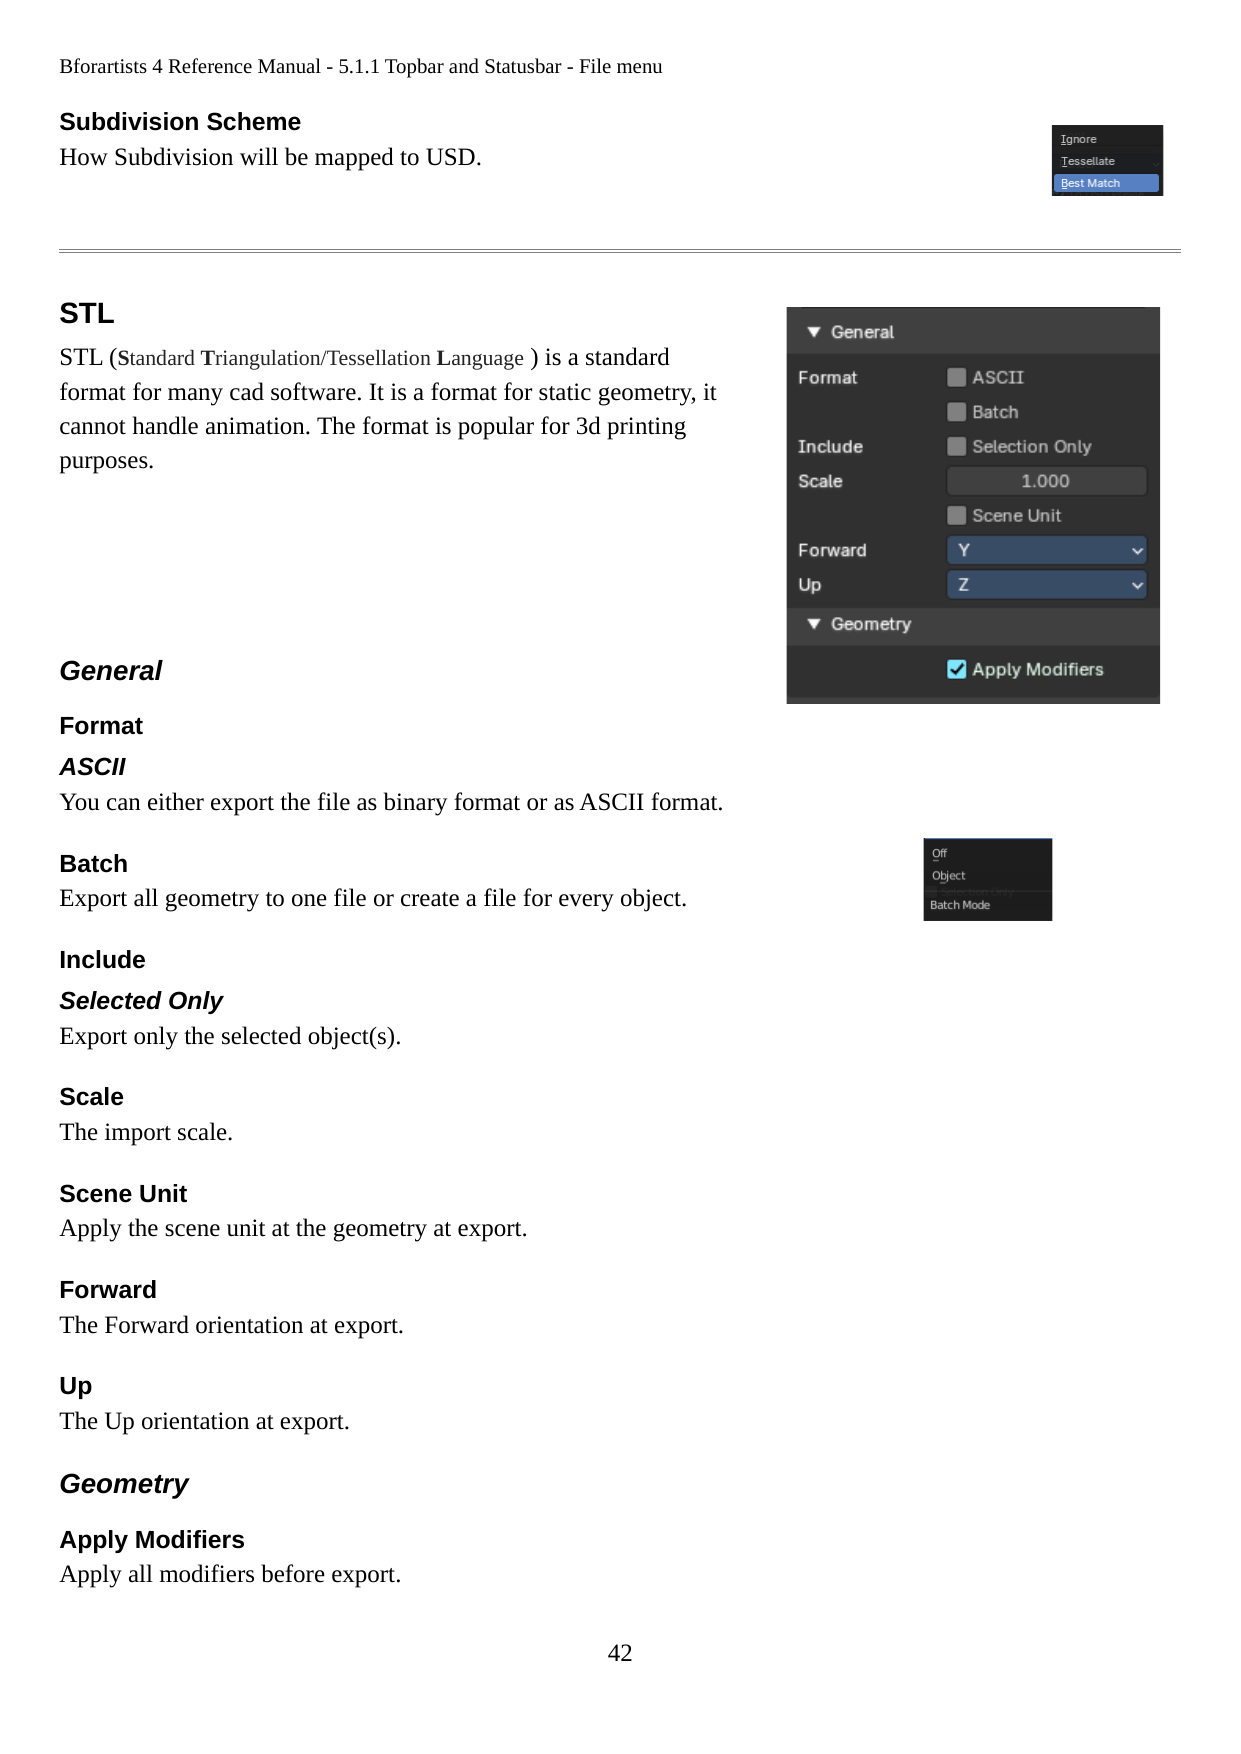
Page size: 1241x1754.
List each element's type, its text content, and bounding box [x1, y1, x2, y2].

subtitle [1053, 849, 1181, 877]
picture [1051, 125, 1164, 196]
picture [786, 307, 1160, 704]
subtitle ASCII [59, 752, 1181, 781]
subtitle Scene Unit [59, 1179, 1181, 1207]
text The Up orientation at export. [59, 1406, 1181, 1435]
subtitle Include [59, 945, 1181, 973]
subtitle Selected Only [59, 986, 1181, 1014]
subtitle STL [59, 296, 1181, 330]
subtitle Up [59, 1371, 1181, 1400]
text Apply the scene unit at the geometry at export. [59, 1213, 1181, 1242]
subtitle Scale [59, 1082, 1181, 1111]
text The import scale. [59, 1117, 1181, 1146]
text You can either export the file as binary format or as ASCII format. [59, 787, 1181, 816]
subtitle Forward [59, 1275, 1181, 1304]
text The Forward orientation at export. [59, 1310, 1181, 1339]
subtitle Geometry [59, 1468, 1181, 1500]
subtitle Format [59, 711, 1181, 740]
text How Subdivision will be mapped to USD. [59, 142, 1051, 171]
subtitle General [59, 654, 786, 686]
subtitle [1160, 654, 1181, 686]
text STL (Standard Triangulation/Tessellation Language ) is a standard format for many cad software. It is a format for static geometry, it cannot handle animation. The format is popular for 3d printing purposes. [59, 342, 786, 474]
text Export all geometry to one file or create a file for every object. [59, 883, 923, 912]
text [1053, 883, 1181, 912]
subtitle Subdivision Scheme [59, 107, 1181, 136]
subtitle Batch [59, 849, 923, 877]
text Apply all modifiers before export. [59, 1559, 1181, 1588]
subtitle Apply Modifiers [59, 1525, 1181, 1553]
text Export only the selected object(s). [59, 1021, 1181, 1049]
picture [923, 838, 1053, 921]
